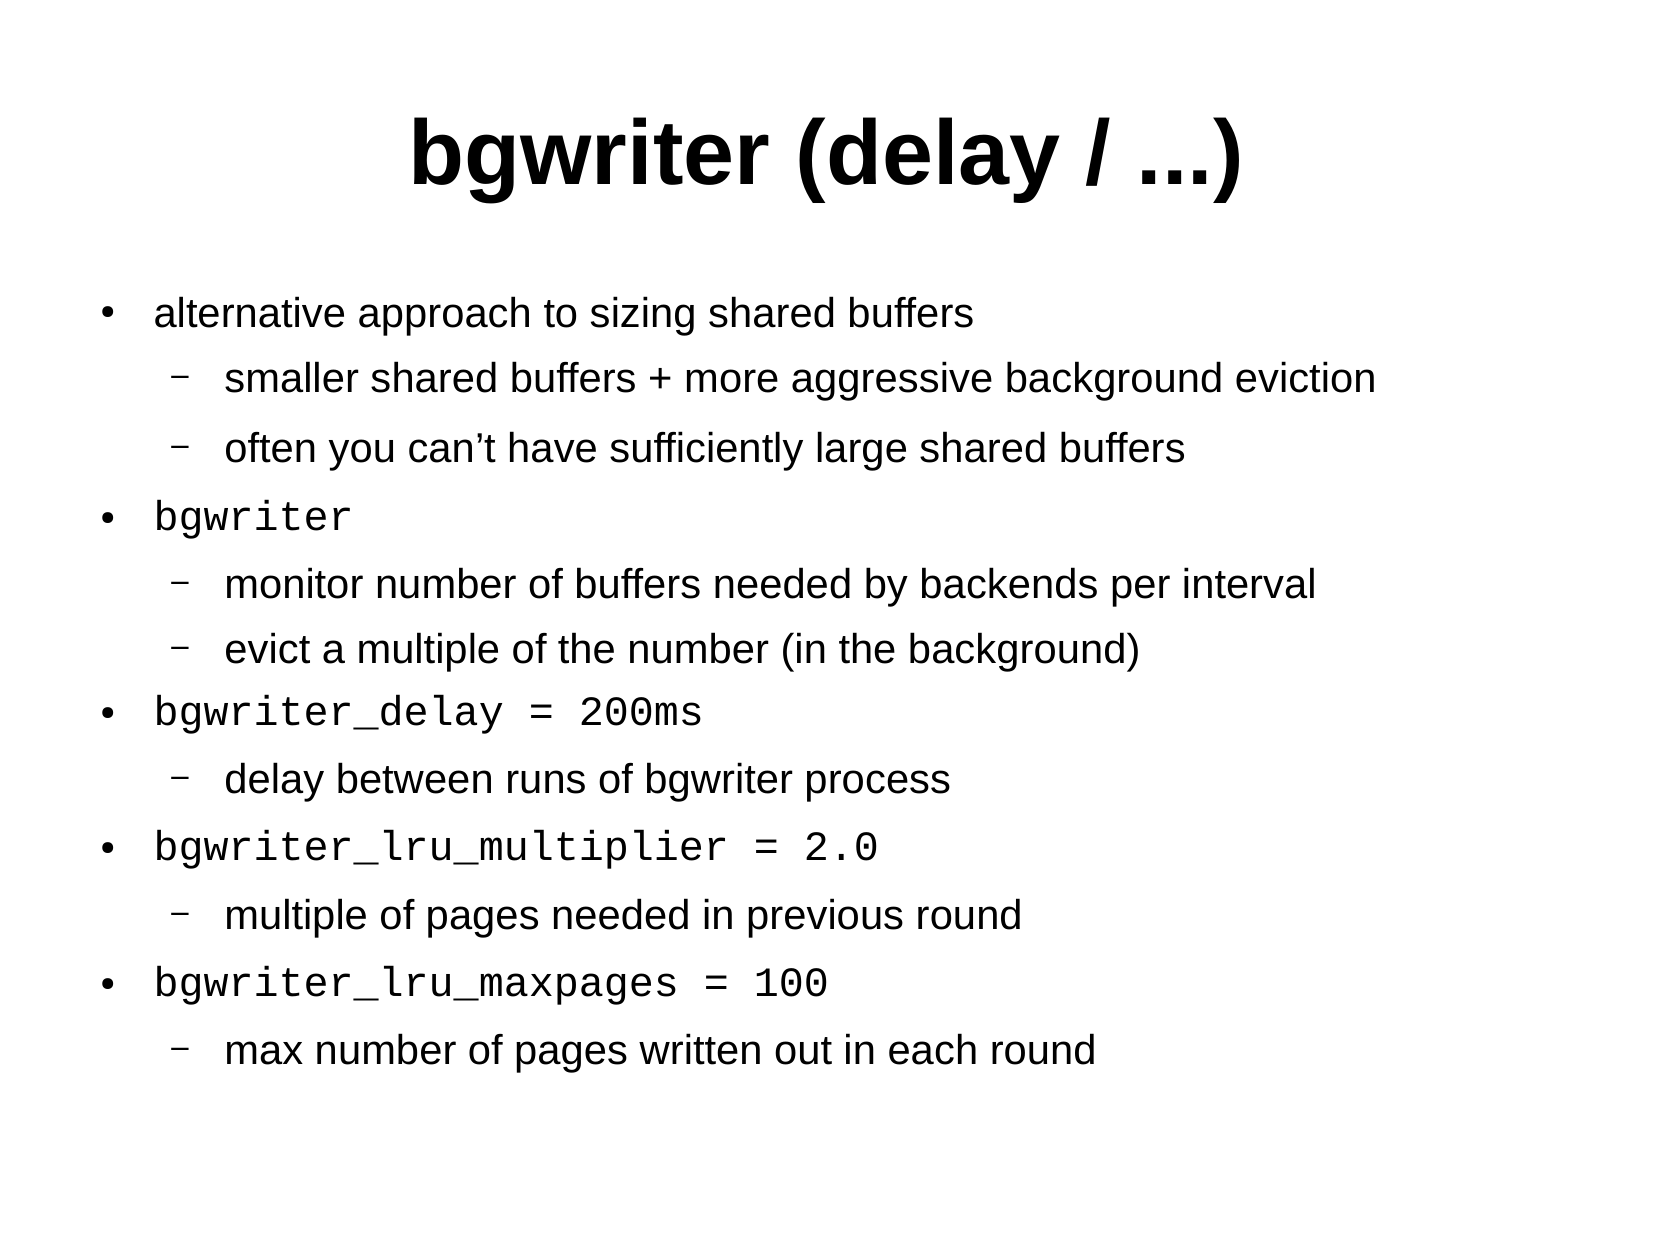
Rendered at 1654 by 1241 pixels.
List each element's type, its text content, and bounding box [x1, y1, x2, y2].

title bgwriter (delay / ...) [82, 49, 1571, 257]
list alternative approach to sizing shared buffers smaller shared buffers + more aggressive background eviction often you can’t have sufficiently large shared buffers bgwriter monitor number of buffers needed by backends per interval evict a multiple of the number (in the background) bgwriter_delay = 200ms delay between runs of bgwriter process bgwriter_lru_multiplier = 2.0 multiple of pages needed in previous round bgwriter_lru_maxpages = 100 max number of pages written out in each round [82, 290, 1538, 1111]
